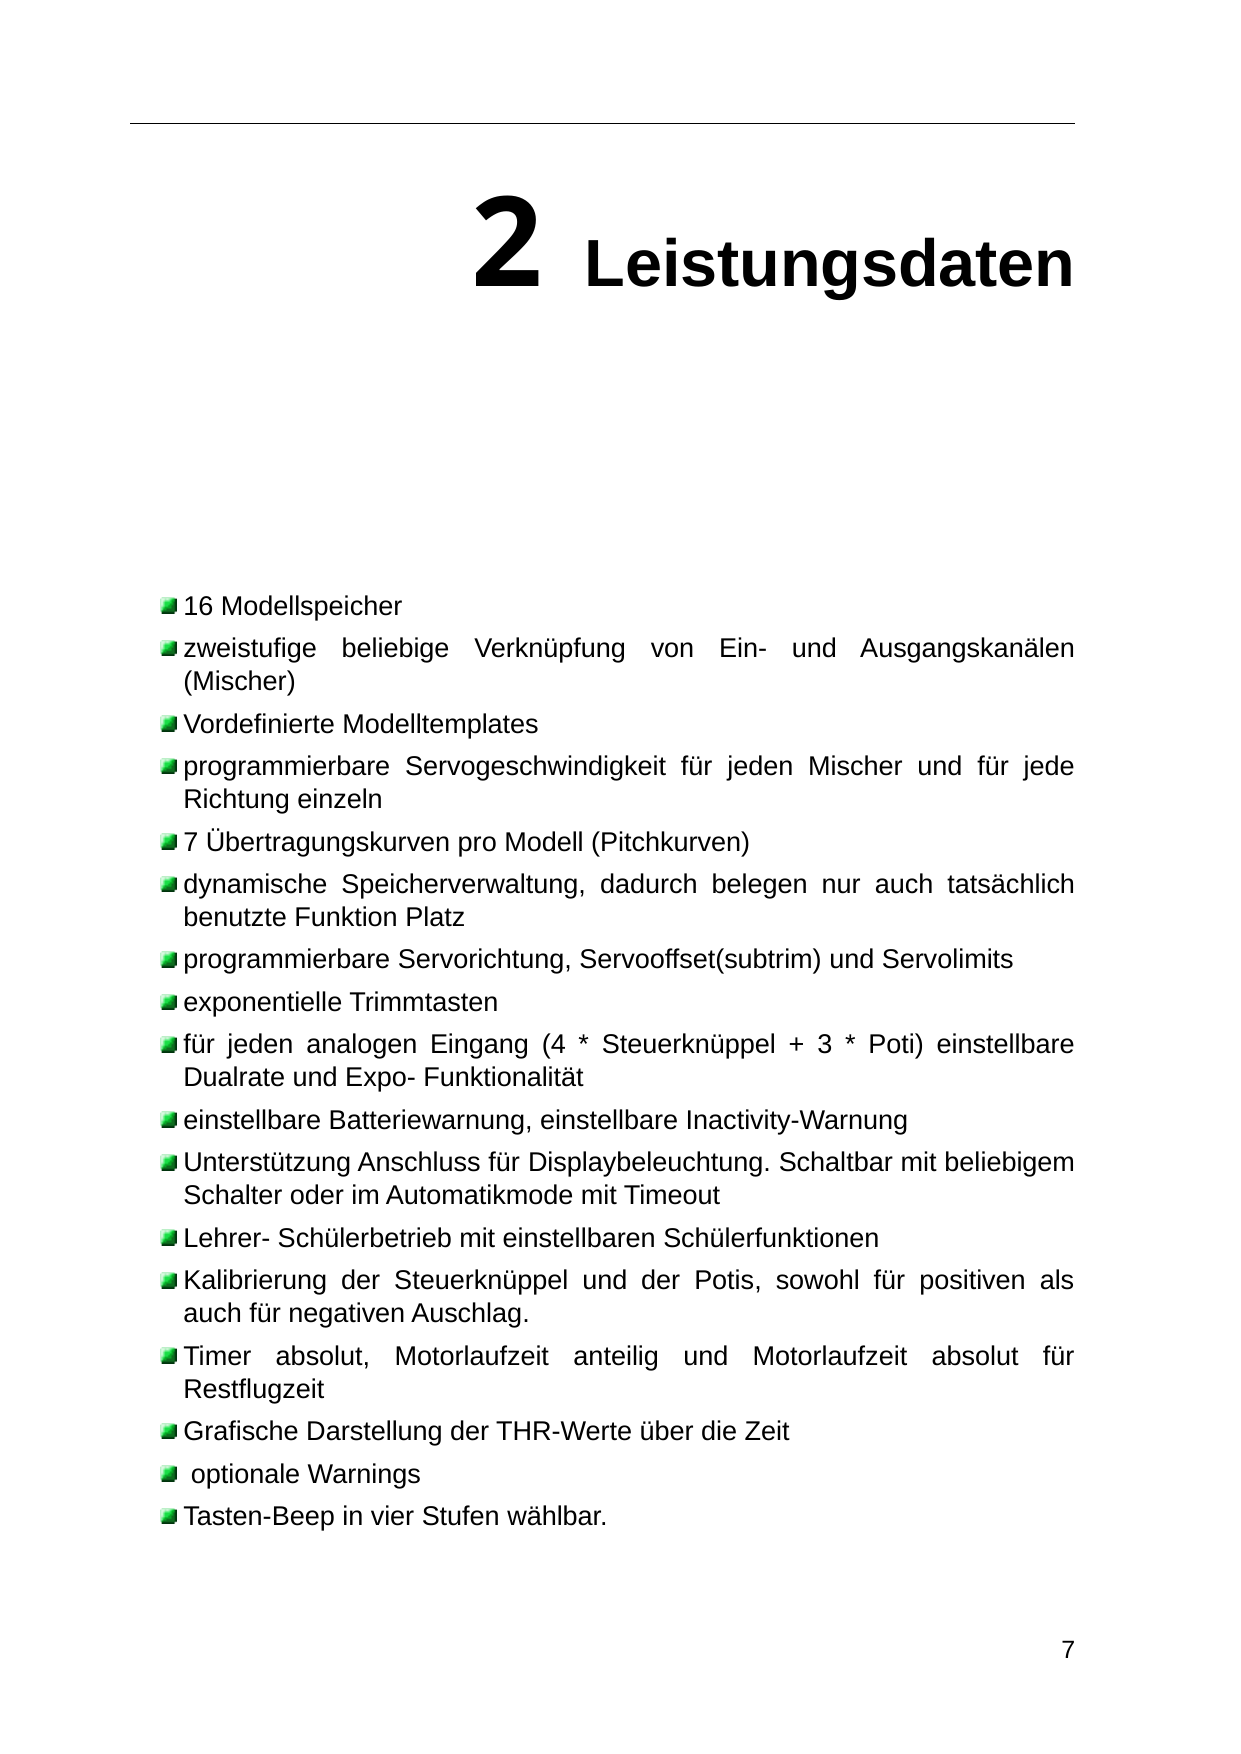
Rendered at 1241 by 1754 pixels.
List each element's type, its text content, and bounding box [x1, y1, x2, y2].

list einstellbare Batteriewarnung, einstellbare Inactivity-Warnung [130, 1105, 1075, 1135]
picture [160, 1465, 177, 1482]
picture [160, 758, 177, 774]
picture [160, 1036, 177, 1053]
list 7 Übertragungskurven pro Modell (Pitchkurven) [130, 826, 1075, 856]
picture [160, 1508, 177, 1524]
picture [160, 833, 177, 850]
picture [160, 1154, 177, 1171]
list Lehrer- Schülerbetrieb mit einstellbaren Schülerfunktionen [130, 1223, 1075, 1253]
list exponentielle Trimmtasten [130, 987, 1075, 1017]
list zweistufige beliebige Verknüpfung von Ein- und Ausgangskanälen (Mischer) [130, 633, 1075, 696]
list Kalibrierung der Steuerknüppel und der Potis, sowohl für positiven als auch für negativen Auschlag. [130, 1265, 1075, 1328]
picture [160, 994, 177, 1010]
list programmierbare Servogeschwindigkeit für jeden Mischer und für jede Richtung einzeln [130, 751, 1075, 814]
picture [160, 1272, 177, 1289]
picture [160, 597, 177, 614]
list Tasten-Beep in vier Stufen wählbar. [130, 1501, 1075, 1531]
picture [160, 876, 177, 892]
picture [160, 715, 177, 732]
list für jeden analogen Eingang (4 * Steuerknüppel + 3 * Poti) einstellbare Dualrate und Expo- Funktionalität [130, 1029, 1075, 1092]
picture [160, 1111, 177, 1128]
picture [160, 951, 177, 968]
subtitle Leistungsdaten [189, 152, 1075, 322]
picture [160, 1423, 177, 1439]
list 16 Modellspeicher [130, 591, 1075, 621]
list programmierbare Servorichtung, Servooffset(subtrim) und Servolimits [130, 944, 1075, 974]
list Unterstützung Anschluss für Displaybeleuchtung. Schaltbar mit beliebigem Schalter oder im Automatikmode mit Timeout [130, 1147, 1075, 1210]
picture [160, 1347, 177, 1364]
list Grafische Darstellung der THR-Werte über die Zeit [130, 1416, 1075, 1446]
picture [160, 1229, 177, 1246]
list Vordefinierte Modelltemplates [130, 708, 1075, 738]
list dynamische Speicherverwaltung, dadurch belegen nur auch tatsächlich benutzte Funktion Platz [130, 869, 1075, 932]
picture [160, 640, 177, 656]
list optionale Warnings [130, 1458, 1075, 1488]
list Timer absolut, Motorlaufzeit anteilig und Motorlaufzeit absolut für Restflugzeit [130, 1341, 1075, 1403]
